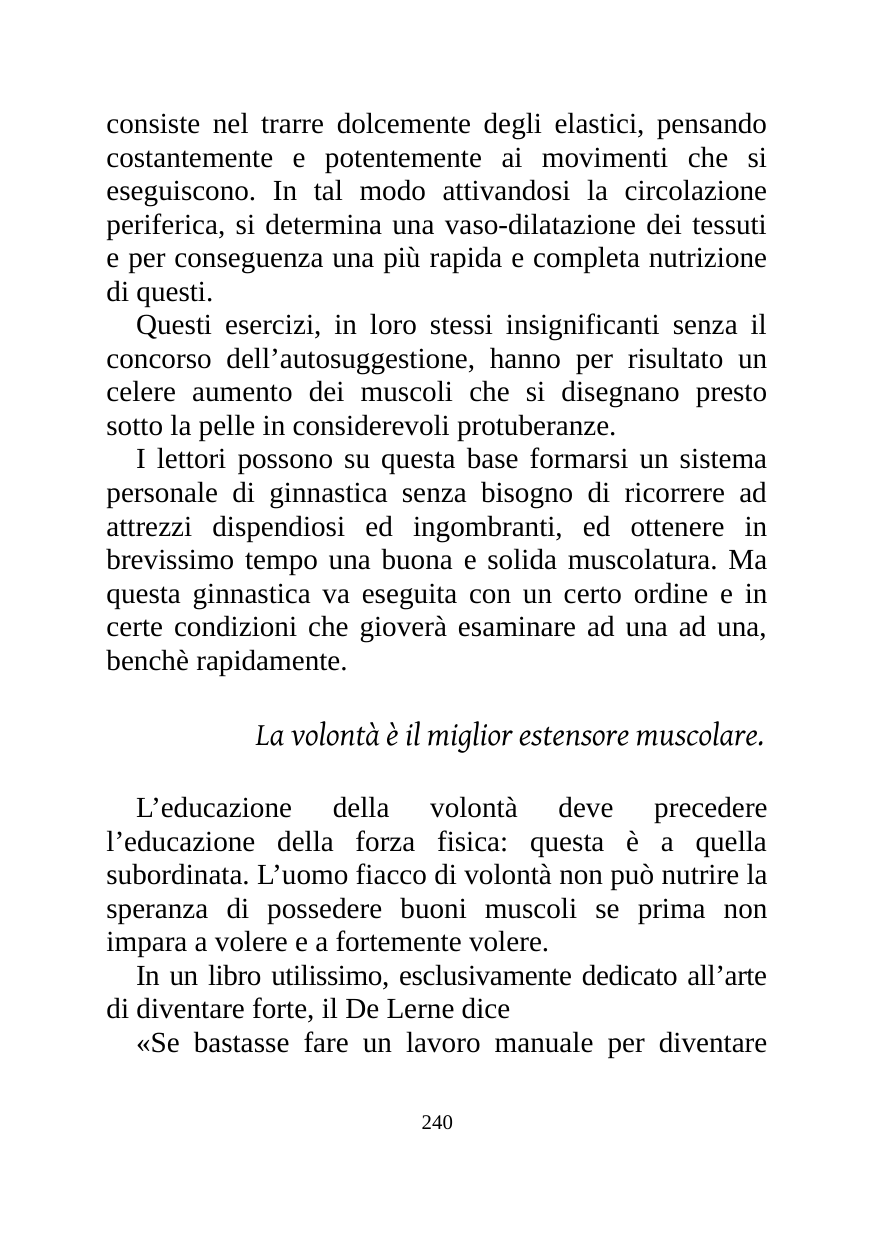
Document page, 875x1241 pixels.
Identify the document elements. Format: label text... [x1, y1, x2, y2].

text «Se bastasse fare un lavoro manuale per diventare [106, 1025, 768, 1059]
text I lettori possono su questa base formarsi un sistema personale di ginnastica senza bisogno di ricorrere ad attrezzi dispendiosi ed ingombranti, ed ottenere in brevissimo tempo una buona e solida muscolatura. Ma questa ginnastica va eseguita con un certo ordine e in certe condizioni che gioverà esaminare ad una ad una, benchè rapidamente. [106, 442, 768, 676]
text consiste nel trarre dolcemente degli elastici, pensando costantemente e potentemente ai movimenti che si eseguiscono. In tal modo attivandosi la circolazione periferica, si determina una vaso-dilatazione dei tessuti e per conseguenza una più rapida e completa nutrizione di questi. [106, 106, 768, 307]
text In un libro utilissimo, esclusivamente dedicato all’arte di diventare forte, il De Lerne dice [106, 958, 768, 1025]
subtitle La volontà è il miglior estensore muscolare. [106, 718, 768, 755]
text Questi esercizi, in loro stessi insignificanti senza il concorso dell’autosuggestione, hanno per risultato un celere aumento dei muscoli che si disegnano presto sotto la pelle in considerevoli protuberanze. [106, 307, 768, 442]
text L’educazione della volontà deve precedere l’educazione della forza fisica: questa è a quella subordinata. L’uomo fiacco di volontà non può nutrire la speranza di possedere buoni muscoli se prima non impara a volere e a fortemente volere. [106, 790, 768, 958]
